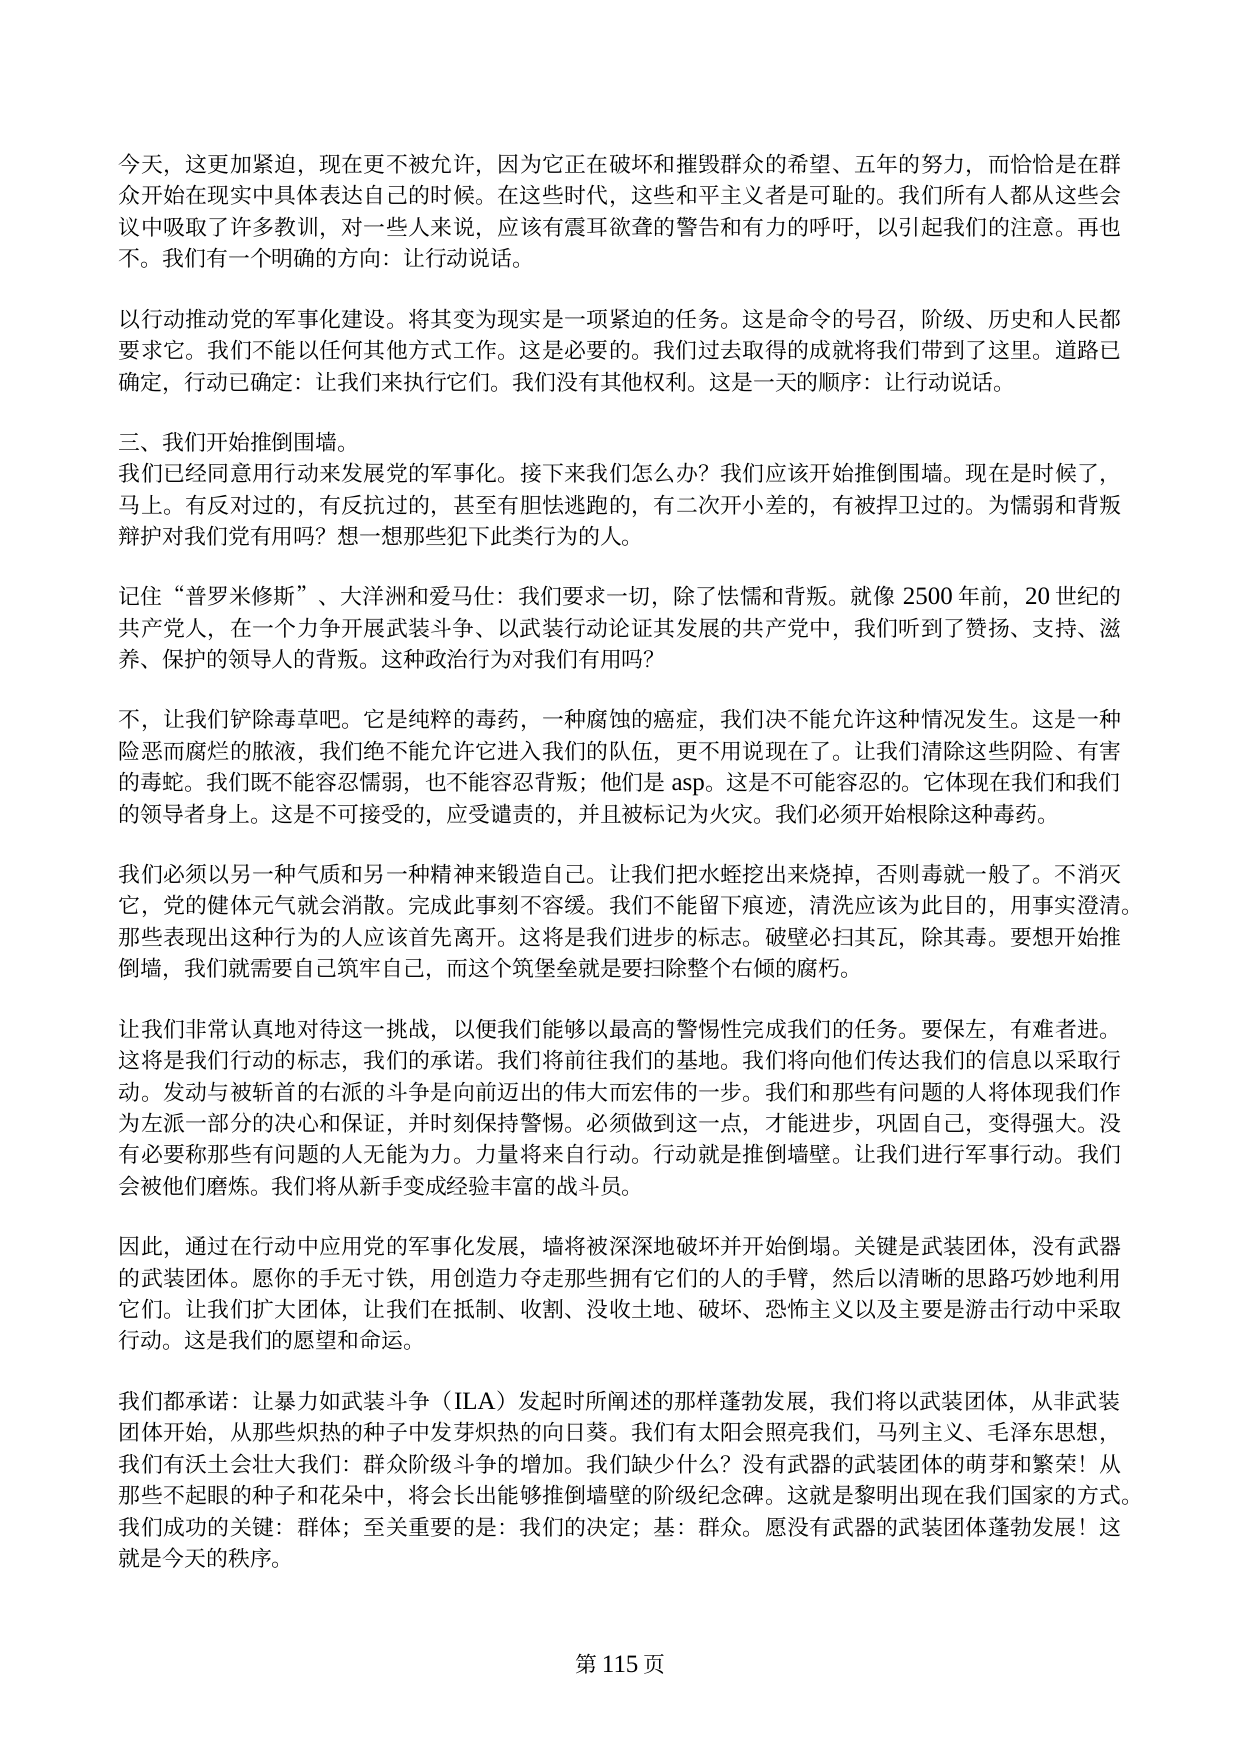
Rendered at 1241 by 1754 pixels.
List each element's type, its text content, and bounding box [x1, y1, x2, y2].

text 让我们非常认真地对待这一挑战，以便我们能够以最高的警惕性完成我们的任务。要保左，有难者进。这将是我们行动的标志，我们的承诺。我们将前往我们的基地。我们将向他们传达我们的信息以采取行动。发动与被斩首的右派的斗争是向前迈出的伟大而宏伟的一步。我们和那些有问题的人将体现我们作为左派一部分的决心和保证，并时刻保持警惕。必须做到这一点，才能进步，巩固自己，变得强大。没有必要称那些有问题的人无能为力。力量将来自行动。行动就是推倒墙壁。让我们进行军事行动。我们会被他们磨炼。我们将从新手变成经验丰富的战斗员。 [118, 1012, 1122, 1201]
text 因此，通过在行动中应用党的军事化发展，墙将被深深地破坏并开始倒塌。关键是武装团体，没有武器的武装团体。愿你的手无寸铁，用创造力夺走那些拥有它们的人的手臂，然后以清晰的思路巧妙地利用它们。让我们扩大团体，让我们在抵制、收割、没收土地、破坏、恐怖主义以及主要是游击行动中采取行动。这是我们的愿望和命运。 [118, 1229, 1122, 1355]
text 以行动推动党的军事化建设。将其变为现实是一项紧迫的任务。这是命令的号召，阶级、历史和人民都要求它。我们不能以任何其他方式工作。这是必要的。我们过去取得的成就将我们带到了这里。道路已确定，行动已确定：让我们来执行它们。我们没有其他权利。这是一天的顺序：让行动说话。 [118, 302, 1122, 396]
text 我们都承诺：让暴力如武装斗争（ILA）发起时所阐述的那样蓬勃发展，我们将以武装团体，从非武装团体开始，从那些炽热的种子中发芽炽热的向日葵。我们有太阳会照亮我们，马列主义、毛泽东思想，我们有沃土会壮大我们：群众阶级斗争的增加。我们缺少什么？没有武器的武装团体的萌芽和繁荣！从那些不起眼的种子和花朵中，将会长出能够推倒墙壁的阶级纪念碑。这就是黎明出现在我们国家的方式。我们成功的关键：群体；至关重要的是：我们的决定；基：群众。愿没有武器的武装团体蓬勃发展！这就是今天的秩序。 [118, 1384, 1122, 1573]
text 三、我们开始推倒围墙。 [118, 425, 1122, 456]
text 记住“普罗米修斯”、大洋洲和爱马仕：我们要求一切，除了怯懦和背叛。就像2500年前，20世纪的共产党人，在一个力争开展武装斗争、以武装行动论证其发展的共产党中，我们听到了赞扬、支持、滋养、保护的领导人的背叛。这种政治行为对我们有用吗？ [118, 579, 1122, 674]
text 不，让我们铲除毒草吧。它是纯粹的毒药，一种腐蚀的癌症，我们决不能允许这种情况发生。这是一种险恶而腐烂的脓液，我们绝不能允许它进入我们的队伍，更不用说现在了。让我们清除这些阴险、有害的毒蛇。我们既不能容忍懦弱，也不能容忍背叛；他们是asp。这是不可能容忍的。它体现在我们和我们的领导者身上。这是不可接受的，应受谴责的，并且被标记为火灾。我们必须开始根除这种毒药。 [118, 703, 1122, 828]
text 我们必须以另一种气质和另一种精神来锻造自己。让我们把水蛭挖出来烧掉，否则毒就一般了。不消灭它，党的健体元气就会消散。完成此事刻不容缓。我们不能留下痕迹，清洗应该为此目的，用事实澄清。那些表现出这种行为的人应该首先离开。这将是我们进步的标志。破壁必扫其瓦，除其毒。要想开始推倒墙，我们就需要自己筑牢自己，而这个筑堡垒就是要扫除整个右倾的腐朽。 [118, 857, 1122, 983]
text 今天，这更加紧迫，现在更不被允许，因为它正在破坏和摧毁群众的希望、五年的努力，而恰恰是在群众开始在现实中具体表达自己的时候。在这些时代，这些和平主义者是可耻的。我们所有人都从这些会议中吸取了许多教训，对一些人来说，应该有震耳欲聋的警告和有力的呼吁，以引起我们的注意。再也不。我们有一个明确的方向：让行动说话。 [118, 147, 1122, 273]
text 我们已经同意用行动来发展党的军事化。接下来我们怎么办？我们应该开始推倒围墙。现在是时候了，马上。有反对过的，有反抗过的，甚至有胆怯逃跑的，有二次开小差的，有被捍卫过的。为懦弱和背叛辩护对我们党有用吗？想一想那些犯下此类行为的人。 [118, 456, 1122, 551]
